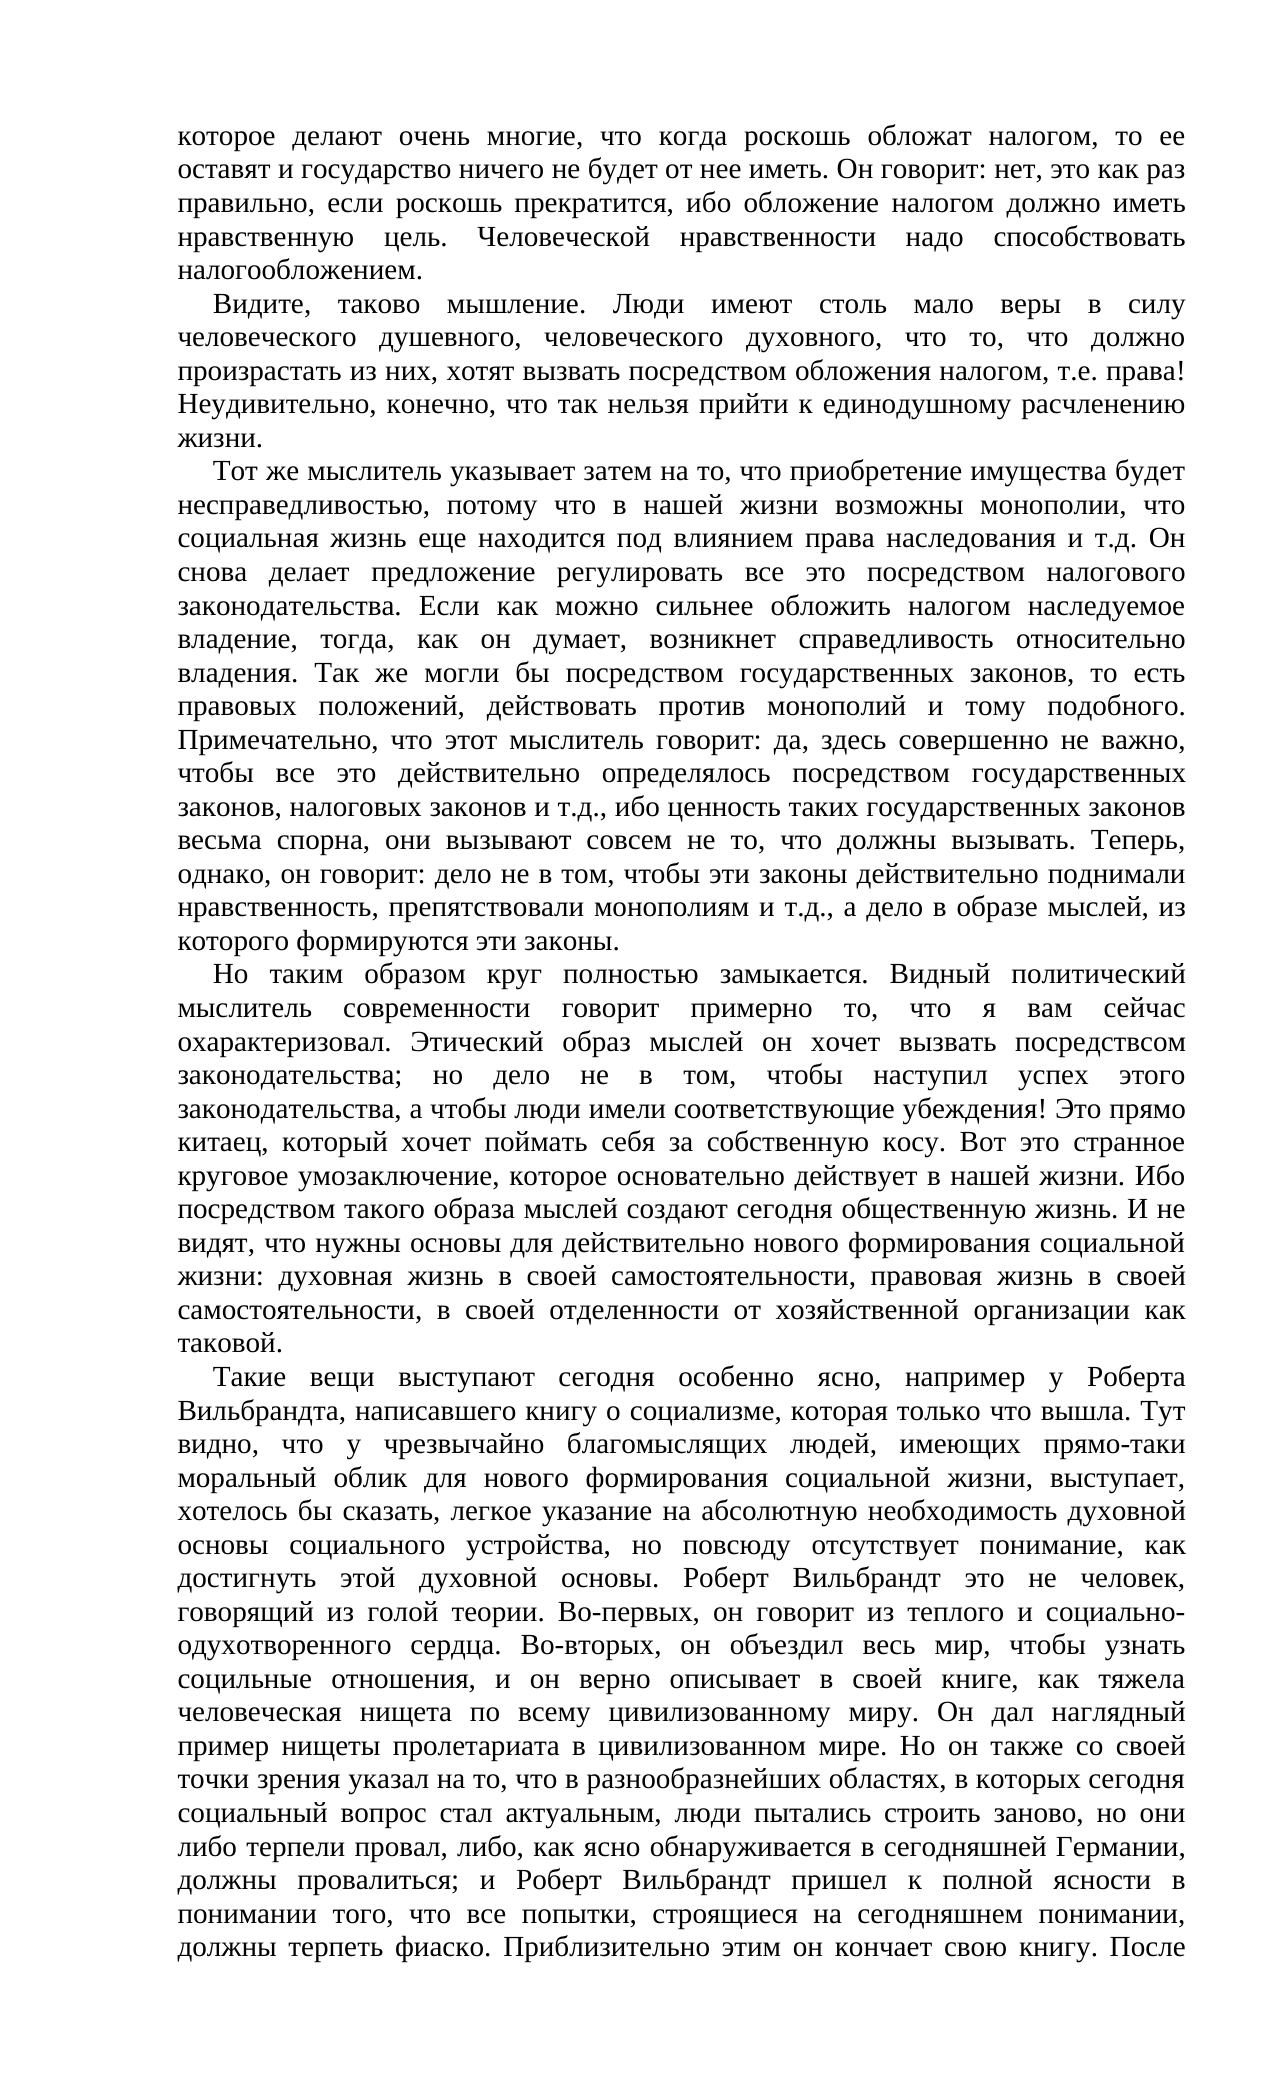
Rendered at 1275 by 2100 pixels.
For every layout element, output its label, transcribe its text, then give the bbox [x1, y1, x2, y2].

text Видите, таково мышление. Люди имеют столь мало веры в силу человеческого душевного, человеческого духовного, что то, что должно произрастать из них, хотят вызвать посредством обложения налогом, т.е. права! Неудивительно, конечно, что так нельзя прийти к единодушному расчленению жизни. [177, 286, 1186, 453]
text Такие вещи выступают сегодня особенно ясно, например у Роберта Вильбрандта, написавшего книгу о социализме, которая только что вышла. Тут видно, что у чрезвычайно благомыслящих людей, имеющих прямо-таки моральный облик для нового формирования социальной жизни, выступает, хотелось бы сказать, легкое указание на абсолютную необходимость духовной основы социального устройства, но повсюду отсутствует понимание, как достигнуть этой духовной основы. Роберт Вильбрандт это не человек, говорящий из голой теории. Во-первых, он говорит из теплого и социально-одухотворенного сердца. Во-вторых, он объездил весь мир, чтобы узнать социльные отношения, и он верно описывает в своей книге, как тяжела человеческая нищета по всему цивилизованному миру. Он дал наглядный пример нищеты пролетариата в цивилизованном мире. Но он также со своей точки зрения указал на то, что в разнообразнейших областях, в которых сегодня социальный вопрос стал актуальным, люди пытались строить заново, но они либо терпели провал, либо, как ясно обнаруживается в сегодняшней Германии, должны провалиться; и Роберт Вильбрандт пришел к полной ясности в понимании того, что все попытки, строящиеся на сегодняшнем понимании, должны терпеть фиаско. Приблизительно этим он кончает свою книгу. После [177, 1359, 1186, 1963]
text Тот же мыслитель указывает затем на то, что приобретение имущества будет несправедливостью, потому что в нашей жизни возможны монополии, что социальная жизнь еще находится под влиянием права наследования и т.д. Он снова делает предложение регулировать все это посредством налогового законодательства. Если как можно сильнее обложить налогом наследуемое владение, тогда, как он думает, возникнет справедливость относительно владения. Так же могли бы посредством государственных законов, то есть правовых положений, действовать против монополий и тому подобного. Примечательно, что этот мыслитель говорит: да, здесь совершенно не важно, чтобы все это действительно определялось посредством государственных законов, налоговых законов и т.д., ибо ценность таких государственных законов весьма спорна, они вызывают совсем не то, что должны вызывать. Теперь, однако, он говорит: дело не в том, чтобы эти законы действительно поднимали нравственность, препятствовали монополиям и т.д., а дело в образе мыслей, из которого формируются эти законы. [177, 453, 1186, 957]
text которое делают очень многие, что когда роскошь обложат налогом, то ее оставят и государство ничего не будет от нее иметь. Он говорит: нет, это как раз правильно, если роскошь прекратится, ибо обложение налогом должно иметь нравственную цель. Человеческой нравственности надо способствовать налогообложением. [177, 118, 1186, 286]
text Но таким образом круг полностью замыкается. Видный политический мыслитель современности говорит примерно то, что я вам сейчас охарактеризовал. Этический образ мыслей он хочет вызвать посредствсом законодательства; но дело не в том, чтобы наступил успех этого законодательства, а чтобы люди имели соответствующие убеждения! Это прямо китаец, который хочет поймать себя за собственную косу. Вот это странное круговое умозаключение, которое основательно действует в нашей жизни. Ибо посредством такого образа мыслей создают сегодня общественную жизнь. И не видят, что нужны основы для действительно нового формирования социальной жизни: духовная жизнь в своей самостоятельности, правовая жизнь в своей самостоятельности, в своей отделенности от хозяйственной организации как таковой. [177, 957, 1186, 1359]
